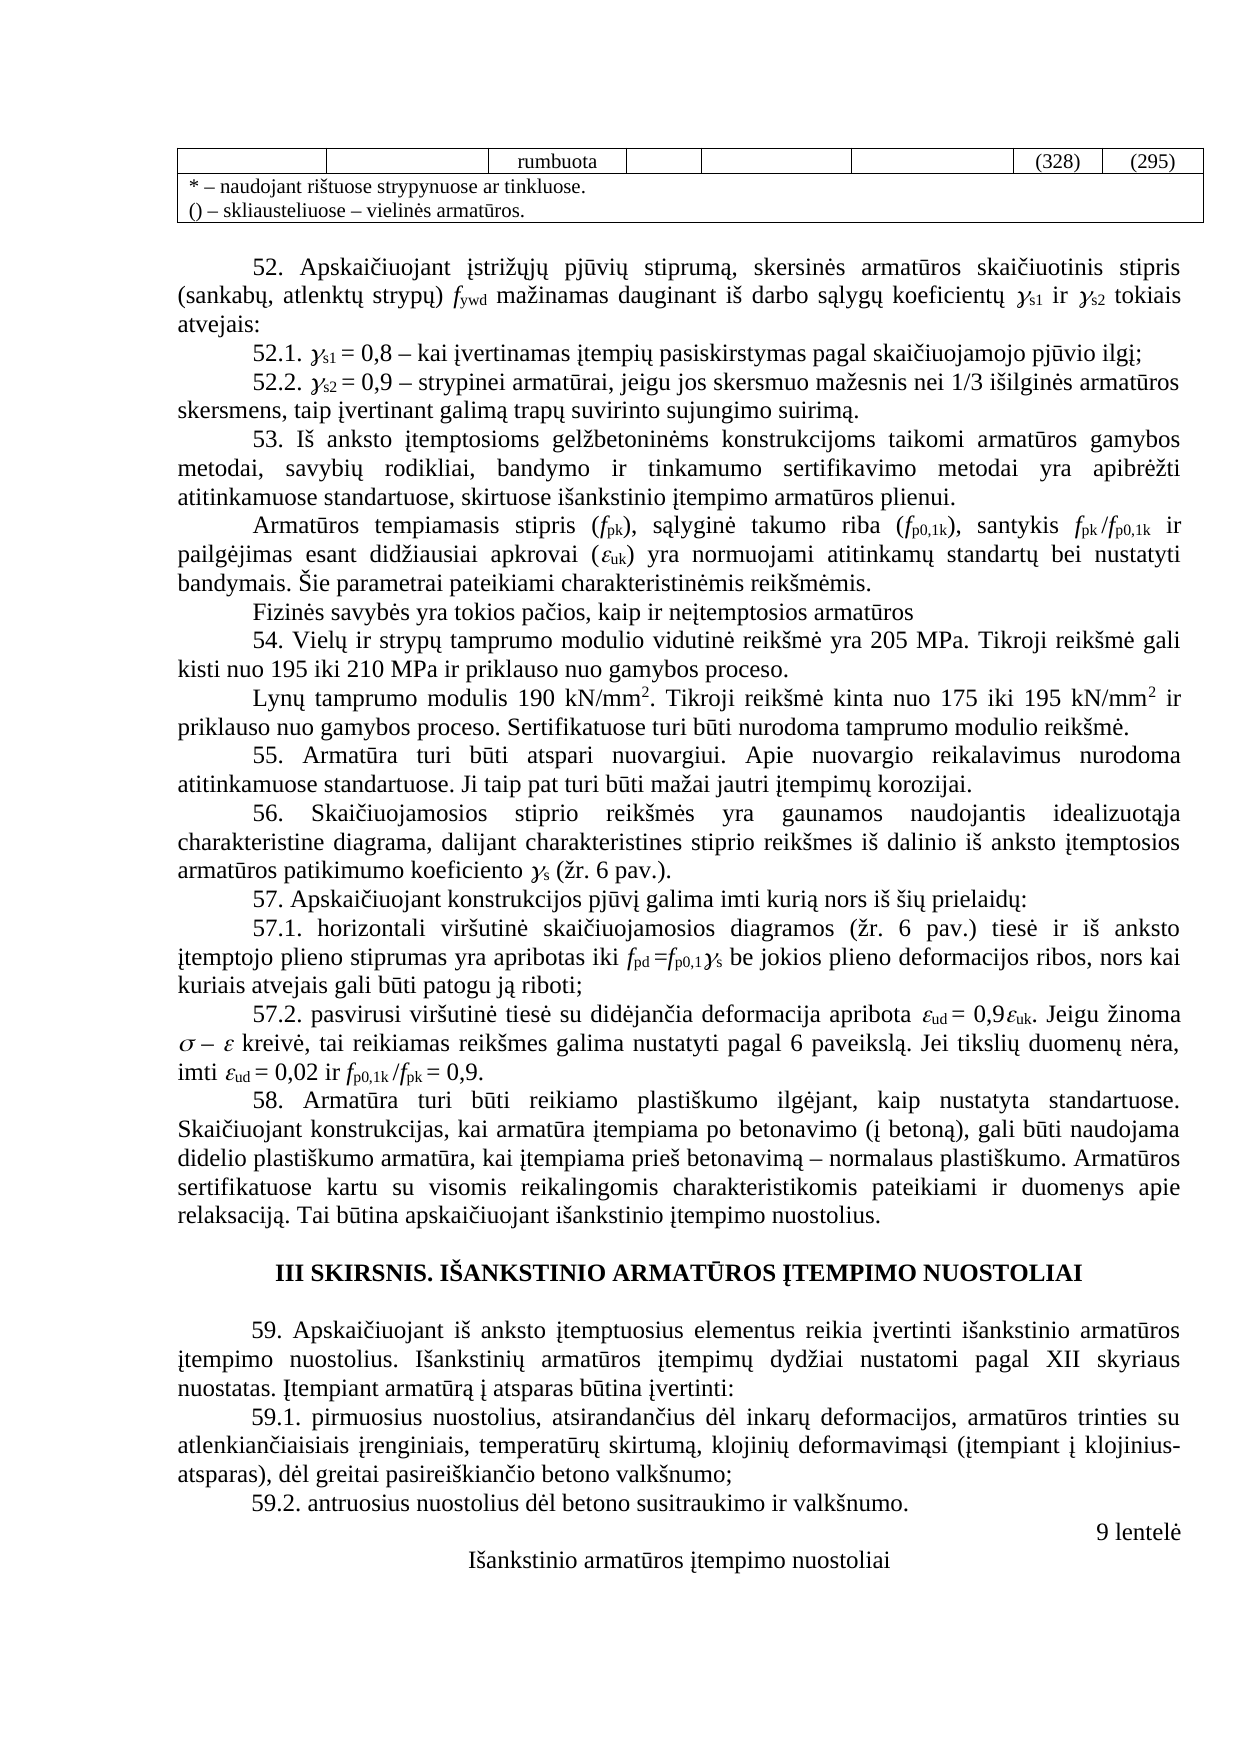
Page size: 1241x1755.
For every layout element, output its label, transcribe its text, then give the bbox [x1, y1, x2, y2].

text Armatūros tempiamasis stipris (fpk), sąlyginė takumo riba (fp0,1k), santykis fpk /fp0,1k ir pailgėjimas esant didžiausiai apkrovai (euk) yra normuojami atitinkamų standartų bei nustatyti bandymais. Šie parametrai pateikiami charakteristinėmis reikšmėmis. [177, 510, 1181, 597]
text 56. Skaičiuojamosios stiprio reikšmės yra gaunamos naudojantis idealizuotąja charakteristine diagrama, dalijant charakteristines stiprio reikšmes iš dalinio iš anksto įtemptosios armatūros patikimumo koeficiento gs (žr. 6 pav.). [177, 798, 1181, 884]
text 59. Apskaičiuojant iš anksto įtemptuosius elementus reikia įvertinti išankstinio armatūros įtempimo nuostolius. Išankstinių armatūros įtempimų dydžiai nustatomi pagal XII skyriaus nuostatas. Įtempiant armatūrą į atsparas būtina įvertinti: [177, 1315, 1181, 1402]
text 54. Vielų ir strypų tamprumo modulio vidutinė reikšmė yra 205 MPa. Tikroji reikšmė gali kisti nuo 195 iki 210 MPa ir priklauso nuo gamybos proceso. [177, 625, 1181, 683]
text 52.1. gs1 = 0,8 – kai įvertinamas įtempių pasiskirstymas pagal skaičiuojamojo pjūvio ilgį; [177, 338, 1181, 367]
text 57.2. pasvirusi viršutinė tiesė su didėjančia deformacija apribota eud = 0,9euk. Jeigu žinoma s – e kreivė, tai reikiamas reikšmes galima nustatyti pagal 6 paveikslą. Jei tikslių duomenų nėra, imti eud = 0,02 ir fp0,1k /fpk = 0,9. [177, 999, 1181, 1085]
text Fizinės savybės yra tokios pačios, kaip ir neįtemptosios armatūros [177, 597, 1181, 625]
table_cell [627, 149, 701, 173]
table_cell [702, 149, 851, 173]
text 57. Apskaičiuojant konstrukcijos pjūvį galima imti kurią nors iš šių prielaidų: [177, 884, 1181, 913]
text 9 lentelė [177, 1517, 1181, 1545]
table_cell [178, 149, 326, 173]
text III skirsnis. IŠANKSTINIO ARMATŪROS ĮTEMPIMO nuostoliai [177, 1258, 1181, 1287]
table_cell * – naudojant rištuose strypynuose ar tinkluose. () – skliausteliuose – vielinės armatūros. [178, 174, 1203, 222]
text 52.2. gs2 = 0,9 – strypinei armatūrai, jeigu jos skersmuo mažesnis nei 1/3 išilginės armatūros skersmens, taip įvertinant galimą trapų suvirinto sujungimo suirimą. [177, 367, 1181, 424]
text 58. Armatūra turi būti reikiamo plastiškumo ilgėjant, kaip nustatyta standartuose. Skaičiuojant konstrukcijas, kai armatūra įtempiama po betonavimo (į betoną), gali būti naudojama didelio plastiškumo armatūra, kai įtempiama prieš betonavimą – normalaus plastiškumo. Armatūros sertifikatuose kartu su visomis reikalingomis charakteristikomis pateikiami ir duomenys apie relaksaciją. Tai būtina apskaičiuojant išankstinio įtempimo nuostolius. [177, 1085, 1181, 1229]
text 59.1. pirmuosius nuostolius, atsirandančius dėl inkarų deformacijos, armatūros trinties su atlenkiančiaisiais įrenginiais, temperatūrų skirtumą, klojinių deformavimąsi (įtempiant į klojinius-atsparas), dėl greitai pasireiškiančio betono valkšnumo; [177, 1402, 1181, 1488]
text 52. Apskaičiuojant įstrižųjų pjūvių stiprumą, skersinės armatūros skaičiuotinis stipris (sankabų, atlenktų strypų) fywd mažinamas dauginant iš darbo sąlygų koeficientų gs1 ir gs2 tokiais atvejais: [177, 252, 1181, 338]
table_cell [327, 149, 488, 173]
text Lynų tamprumo modulis 190 kN/mm2. Tikroji reikšmė kinta nuo 175 iki 195 kN/mm2 ir priklauso nuo gamybos proceso. Sertifikatuose turi būti nurodoma tamprumo modulio reikšmė. [177, 683, 1181, 740]
table_cell rumbuota [489, 149, 626, 173]
text 55. Armatūra turi būti atspari nuovargiui. Apie nuovargio reikalavimus nurodoma atitinkamuose standartuose. Ji taip pat turi būti mažai jautri įtempimų korozijai. [177, 740, 1181, 798]
text 53. Iš anksto įtemptosioms gelžbetoninėms konstrukcijoms taikomi armatūros gamybos metodai, savybių rodikliai, bandymo ir tinkamumo sertifikavimo metodai yra apibrėžti atitinkamuose standartuose, skirtuose išankstinio įtempimo armatūros plienui. [177, 424, 1181, 510]
text Išankstinio armatūros įtempimo nuostoliai [177, 1545, 1181, 1574]
text 59.2. antruosius nuostolius dėl betono susitraukimo ir valkšnumo. [177, 1488, 1181, 1517]
text 57.1. horizontali viršutinė skaičiuojamosios diagramos (žr. 6 pav.) tiesė ir iš anksto įtemptojo plieno stiprumas yra apribotas iki fpd =fp0,1gs be jokios plieno deformacijos ribos, nors kai kuriais atvejais gali būti patogu ją riboti; [177, 913, 1181, 999]
table_cell [852, 149, 1013, 173]
table_cell (328) [1014, 149, 1102, 173]
table_cell (295) [1103, 149, 1203, 173]
